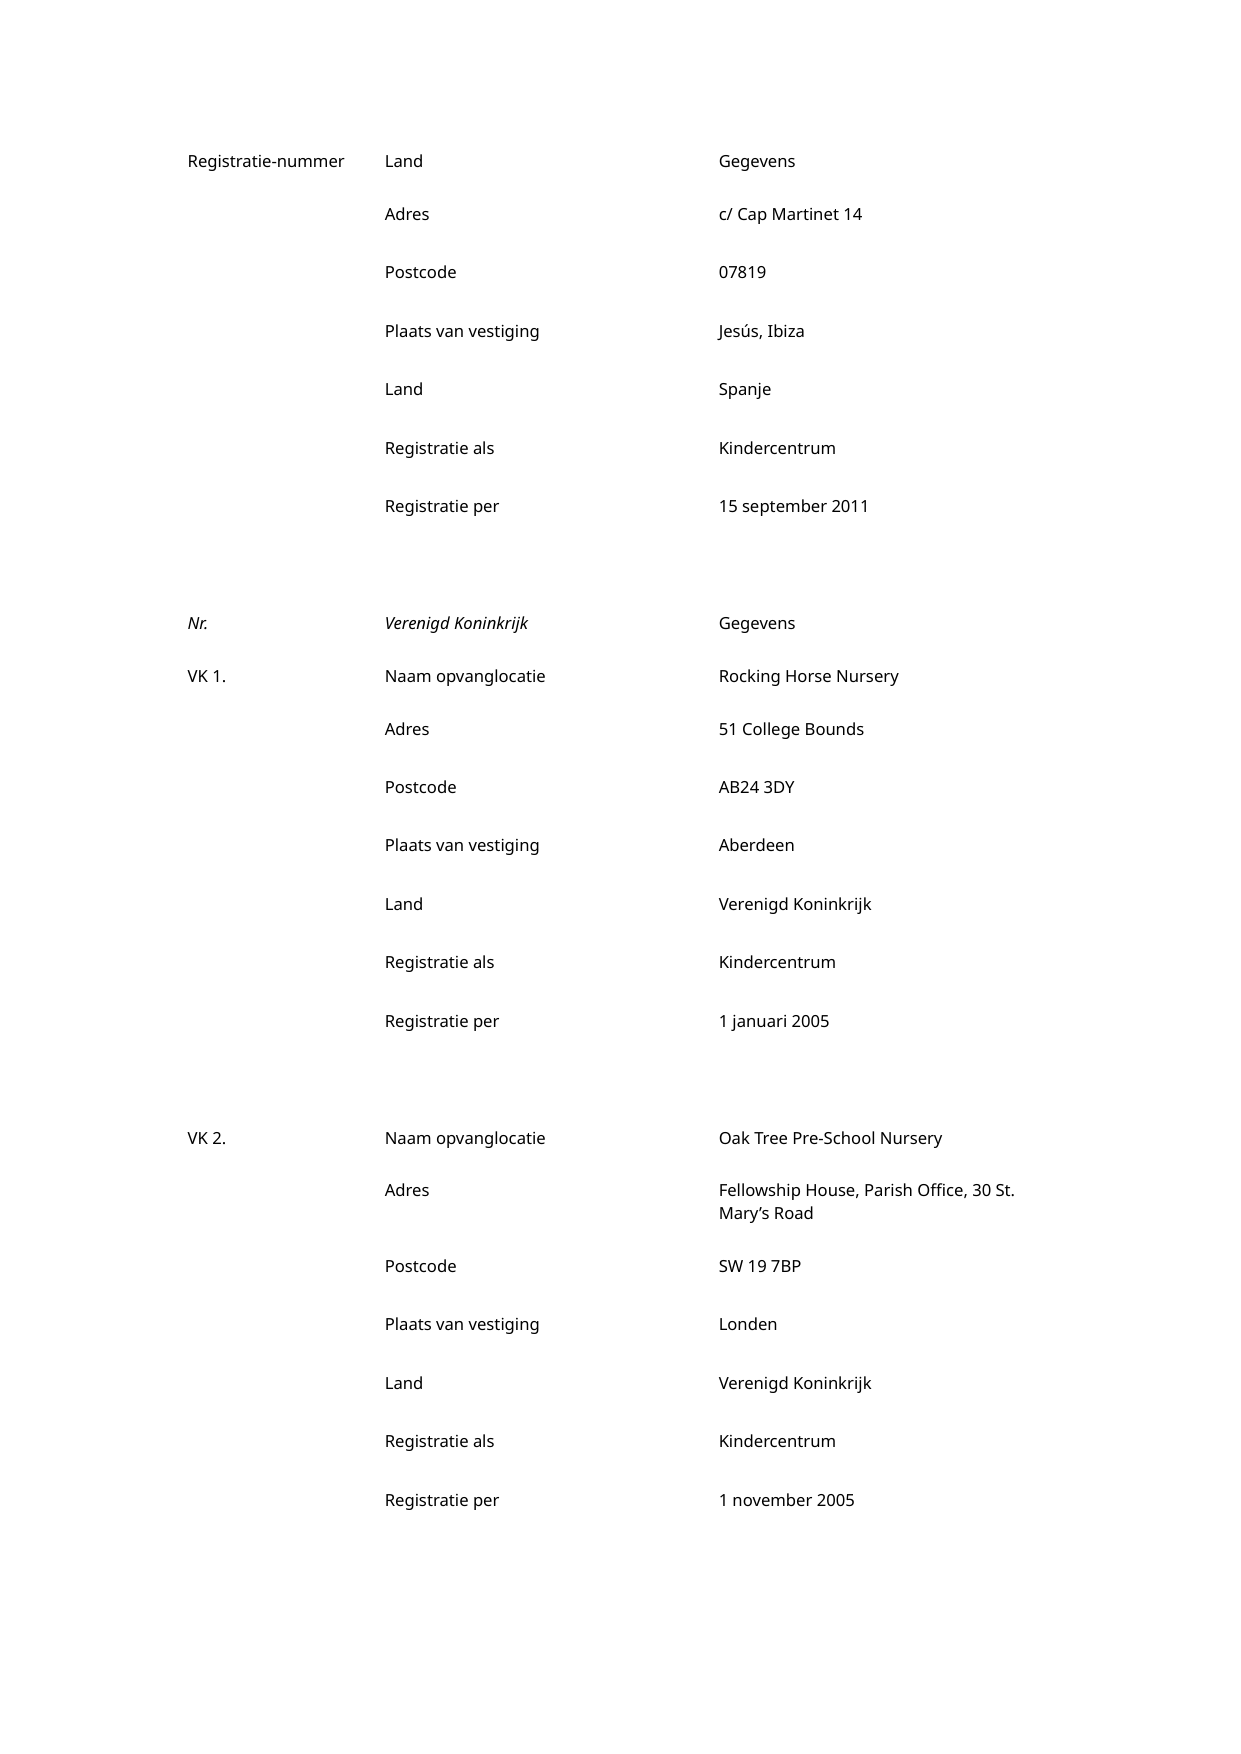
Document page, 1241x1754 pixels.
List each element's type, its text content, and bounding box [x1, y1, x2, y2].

table_cell [188, 834, 384, 892]
table_cell [188, 1430, 384, 1488]
table_cell Plaats van vestiging [385, 834, 718, 892]
table_cell [188, 320, 384, 378]
table_cell SW 19 7BP [719, 1254, 1053, 1313]
table_cell Naam opvanglocatie [385, 1126, 718, 1179]
table_cell c/ Cap Martinet 14 [719, 203, 1053, 261]
table_cell Plaats van vestiging [385, 320, 718, 378]
table_cell Aberdeen [719, 834, 1053, 892]
table_cell [188, 1068, 384, 1126]
table_cell Postcode [385, 261, 718, 319]
table_cell Land [385, 893, 718, 951]
table_cell [188, 1009, 384, 1068]
table_cell [188, 951, 384, 1009]
table_cell Kindercentrum [719, 951, 1053, 1009]
table_cell Spanje [719, 378, 1053, 436]
table_cell Verenigd Koninkrijk [719, 893, 1053, 951]
table_cell Adres [385, 717, 718, 776]
table_cell Registratie als [385, 1430, 718, 1488]
table_cell Nr. [188, 612, 384, 664]
table_cell [188, 1371, 384, 1430]
table_cell Land [385, 1371, 718, 1430]
table_cell 15 september 2011 [719, 495, 1053, 553]
table_cell 07819 [719, 261, 1053, 319]
table_cell [188, 893, 384, 951]
table_cell [719, 553, 1053, 612]
table_cell [188, 261, 384, 319]
table_cell 1 november 2005 [719, 1488, 1053, 1547]
table_cell [188, 203, 384, 261]
table_cell Jesús, Ibiza [719, 320, 1053, 378]
table_cell Naam opvanglocatie [385, 665, 718, 717]
table_cell Land [385, 378, 718, 436]
table_cell Gegevens [719, 612, 1053, 664]
table_cell [188, 1313, 384, 1371]
table_cell Verenigd Koninkrijk [385, 612, 718, 664]
table_cell Registratie per [385, 1009, 718, 1068]
table_cell Postcode [385, 776, 718, 834]
table_cell VK 1. [188, 665, 384, 717]
table_cell [188, 1488, 384, 1547]
table_cell [188, 553, 384, 612]
table_cell Registratie per [385, 495, 718, 553]
table_cell [188, 1254, 384, 1313]
table_cell Fellowship House, Parish Office, 30 St. Mary’s Road [719, 1179, 1053, 1254]
table_header Gegevens [719, 150, 1053, 203]
table_cell [719, 1068, 1053, 1126]
table_cell [188, 717, 384, 776]
table_cell VK 2. [188, 1126, 384, 1179]
table_cell Kindercentrum [719, 1430, 1053, 1488]
table_cell Registratie als [385, 951, 718, 1009]
table_cell Adres [385, 1179, 718, 1254]
table_cell Plaats van vestiging [385, 1313, 718, 1371]
table_cell [188, 378, 384, 436]
table_cell Oak Tree Pre-School Nursery [719, 1126, 1053, 1179]
table_cell Postcode [385, 1254, 718, 1313]
table_cell [385, 1068, 718, 1126]
table_cell [188, 1179, 384, 1254]
table_cell 1 januari 2005 [719, 1009, 1053, 1068]
table_header Land [385, 150, 718, 203]
table_cell Rocking Horse Nursery [719, 665, 1053, 717]
table_cell [385, 553, 718, 612]
table_cell [188, 495, 384, 553]
table_cell [188, 776, 384, 834]
table_cell Londen [719, 1313, 1053, 1371]
table_header Registratie-nummer [188, 150, 384, 203]
table_cell Registratie per [385, 1488, 718, 1547]
table_cell Adres [385, 203, 718, 261]
table_cell Kindercentrum [719, 436, 1053, 495]
table_cell [188, 436, 384, 495]
table_cell AB24 3DY [719, 776, 1053, 834]
table_cell Verenigd Koninkrijk [719, 1371, 1053, 1430]
table_cell Registratie als [385, 436, 718, 495]
table_cell 51 College Bounds [719, 717, 1053, 776]
